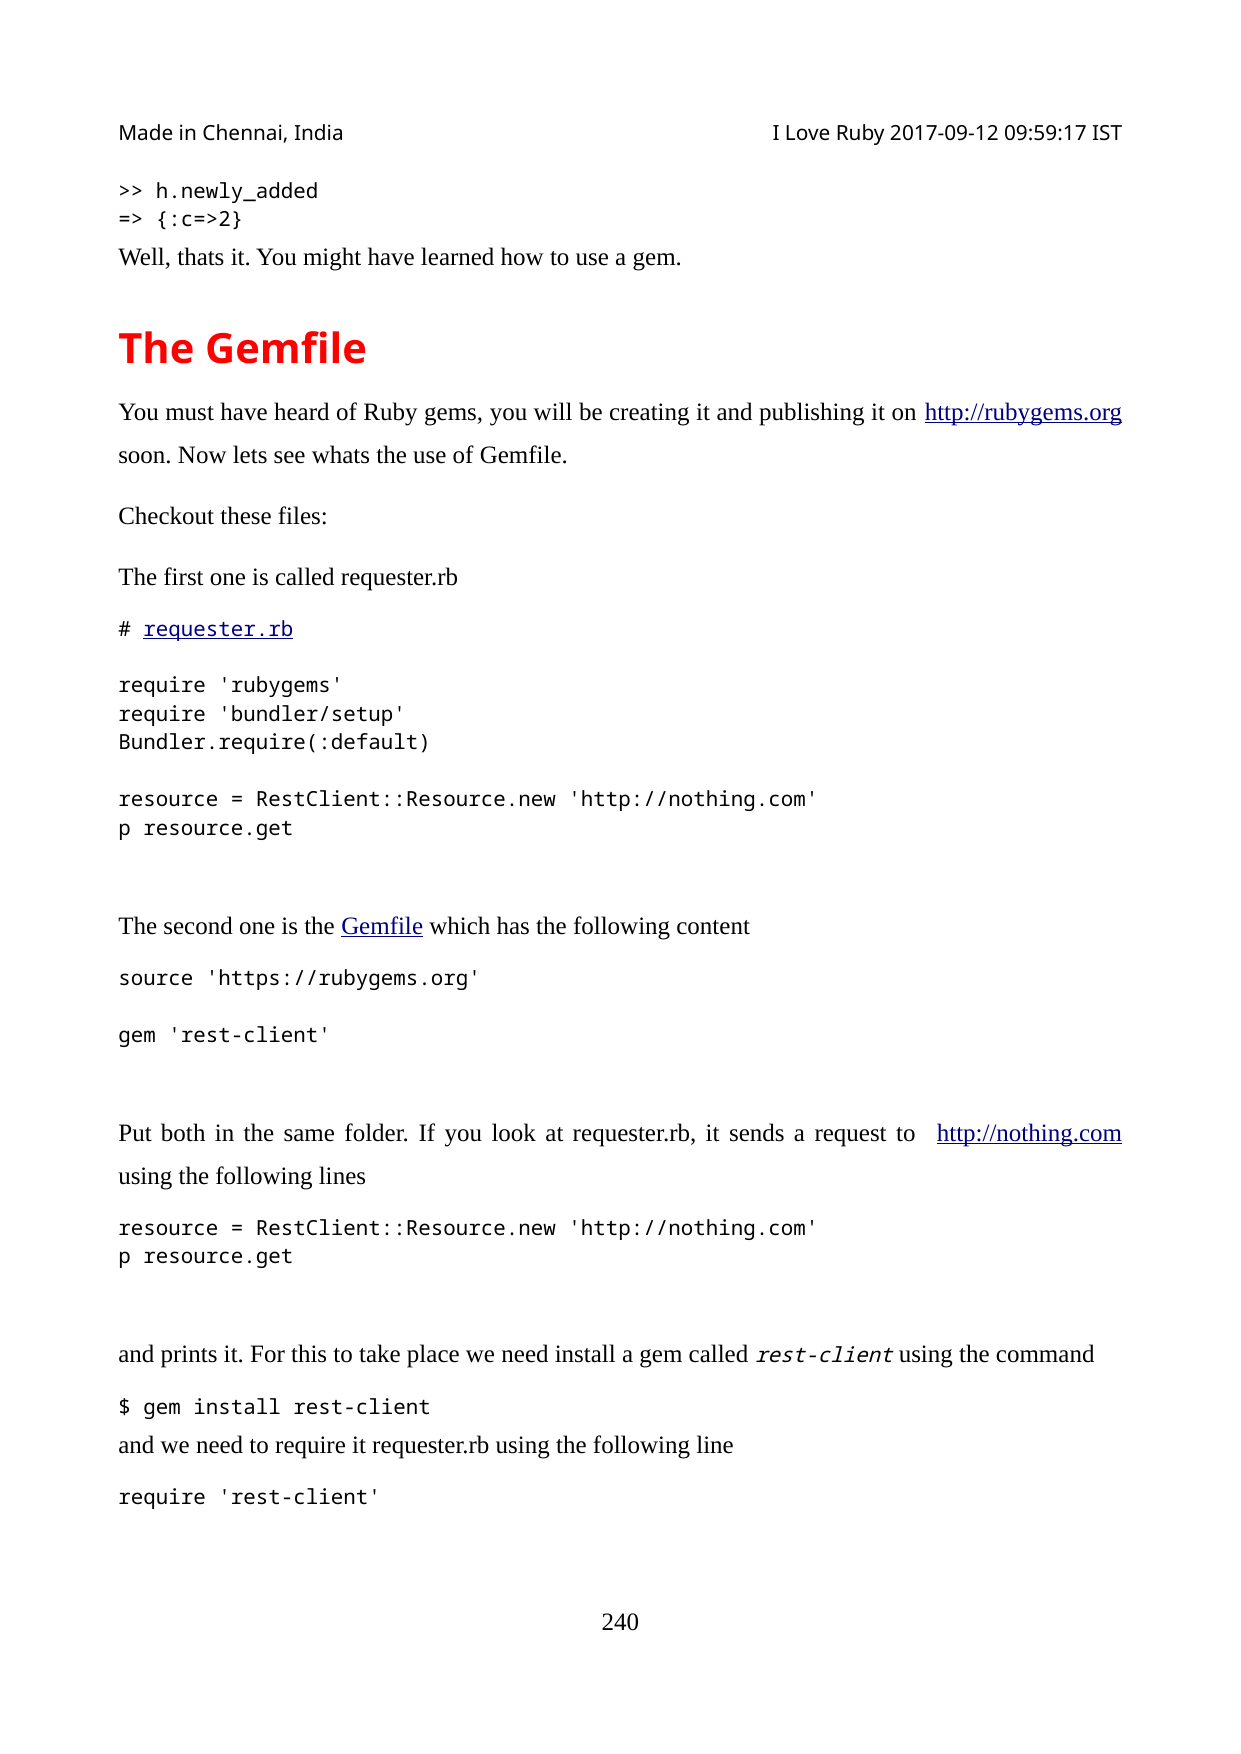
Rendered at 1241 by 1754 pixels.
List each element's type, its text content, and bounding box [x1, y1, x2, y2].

text require 'bundler/setup' [118, 699, 1122, 727]
text gem 'rest-client' [118, 1020, 1122, 1048]
subtitle The Gemfile [118, 319, 1122, 376]
text Put both in the same folder. If you look at requester.rb, it sends a request to http://nothing.com using the following lines [118, 1118, 1122, 1190]
text The second one is the Gemfile which has the following content [118, 911, 1122, 939]
text and we need to require it requester.rb using the following line [118, 1430, 1122, 1458]
text The first one is called requester.rb [118, 562, 1122, 590]
text >> h.newly_added [118, 176, 1122, 204]
text # requester.rb [118, 614, 1122, 642]
text require 'rest-client' [118, 1482, 1122, 1510]
text source 'https://rubygems.org' [118, 963, 1122, 991]
text You must have heard of Ruby gems, you will be creating it and publishing it on http://rubygems.org soon. Now lets see whats the use of Gemfile. [118, 397, 1122, 469]
text p resource.get [118, 1241, 1122, 1270]
text p resource.get [118, 813, 1122, 841]
text and prints it. For this to take place we need install a gem called rest-client using the command [118, 1339, 1122, 1369]
text require 'rubygems' [118, 671, 1122, 699]
text Checkout these files: [118, 501, 1122, 529]
text Well, thats it. You might have learned how to use a gem. [118, 242, 1122, 271]
text => {:c=>2} [118, 204, 1122, 233]
text Bundler.require(:default) [118, 727, 1122, 756]
text $ gem install rest-client [118, 1392, 1122, 1421]
text resource = RestClient::Resource.new 'http://nothing.com' [118, 1213, 1122, 1241]
text resource = RestClient::Resource.new 'http://nothing.com' [118, 784, 1122, 813]
